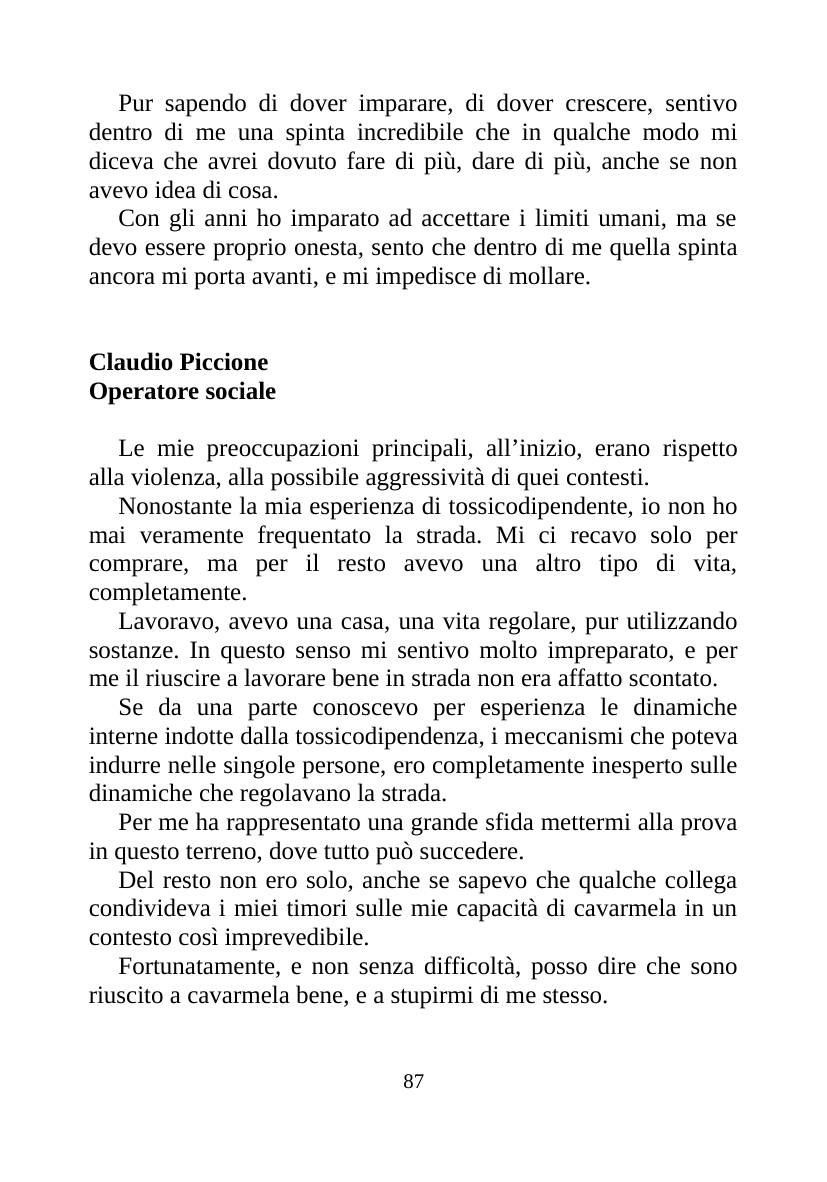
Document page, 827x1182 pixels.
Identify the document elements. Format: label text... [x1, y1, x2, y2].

text Pur sapendo di dover imparare, di dover crescere, sentivo dentro di me una spinta incredibile che in qualche modo mi diceva che avrei dovuto fare di più, dare di più, anche se non avevo idea di cosa. [88, 88, 738, 203]
text Del resto non ero solo, anche se sapevo che qualche collega condivideva i miei timori sulle mie capacità di cavarmela in un contesto così imprevedibile. [88, 865, 738, 951]
text Le mie preoccupazioni principali, all’inizio, erano rispetto alla violenza, alla possibile aggressività di quei contesti. [88, 433, 738, 491]
subtitle Operatore sociale [88, 376, 738, 405]
subtitle Claudio Piccione [88, 347, 738, 376]
text Con gli anni ho imparato ad accettare i limiti umani, ma se devo essere proprio onesta, sento che dentro di me quella spinta ancora mi porta avanti, e mi impedisce di mollare. [88, 203, 738, 290]
text Fortunatamente, e non senza difficoltà, posso dire che sono riuscito a cavarmela bene, e a stupirmi di me stesso. [88, 951, 738, 1008]
text Nonostante la mia esperienza di tossicodipendente, io non ho mai veramente frequentato la strada. Mi ci recavo solo per comprare, ma per il resto avevo una altro tipo di vita, completamente. [88, 491, 738, 606]
text Se da una parte conoscevo per esperienza le dinamiche interne indotte dalla tossicodipendenza, i meccanismi che poteva indurre nelle singole persone, ero completamente inesperto sulle dinamiche che regolavano la strada. [88, 692, 738, 807]
text Per me ha rappresentato una grande sfida mettermi alla prova in questo terreno, dove tutto può succedere. [88, 807, 738, 865]
text Lavoravo, avevo una casa, una vita regolare, pur utilizzando sostanze. In questo senso mi sentivo molto impreparato, e per me il riuscire a lavorare bene in strada non era affatto scontato. [88, 606, 738, 692]
